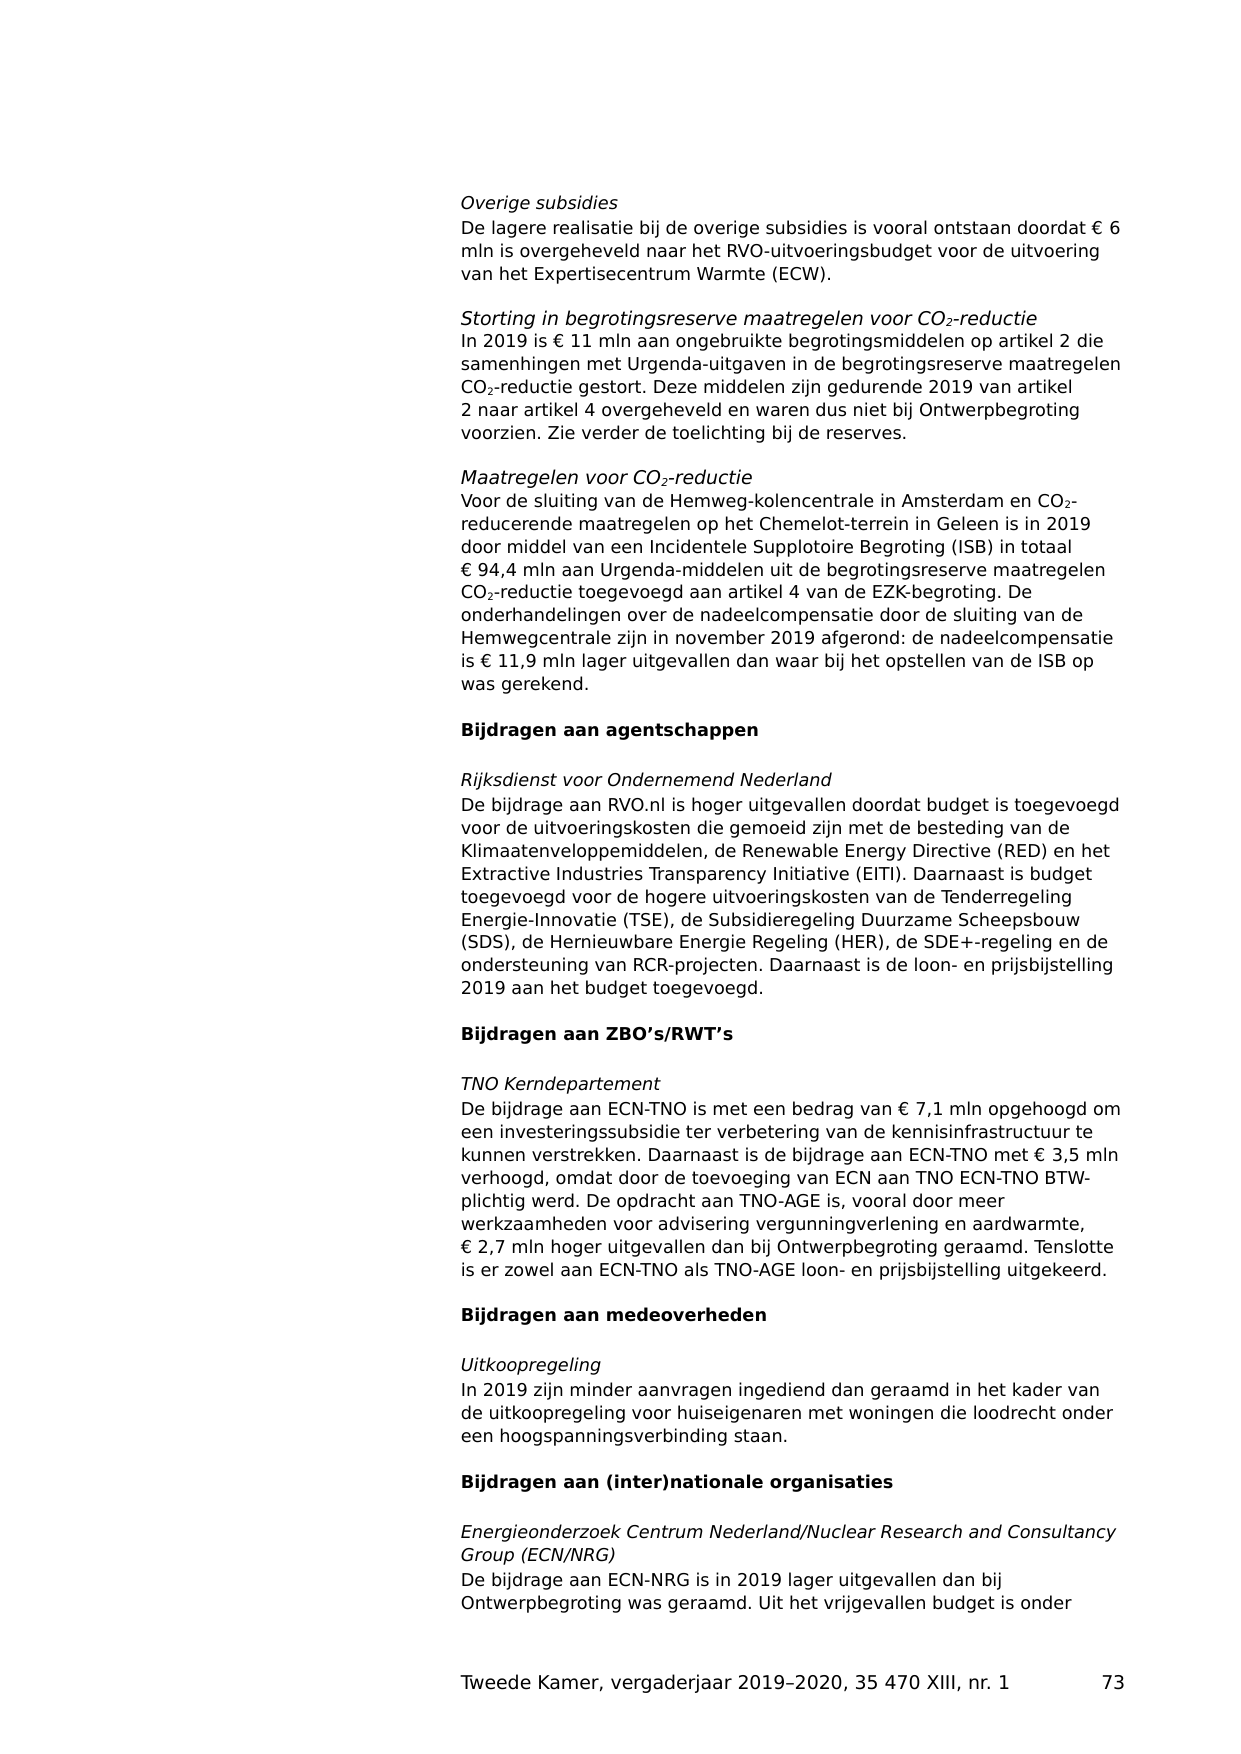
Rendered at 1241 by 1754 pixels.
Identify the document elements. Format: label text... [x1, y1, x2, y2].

text Uitkoopregeling [461, 1353, 1125, 1376]
text Bijdragen aan ZBO’s/RWT’s [461, 1022, 1125, 1045]
text De bijdrage aan ECN-TNO is met een bedrag van € 7,1 mln opgehoogd om een investeringssubsidie ter verbetering van de kennisinfrastructuur te kunnen verstrekken. Daarnaast is de bijdrage aan ECN-TNO met € 3,5 mln verhoogd, omdat door de toevoeging van ECN aan TNO ECN-TNO BTW-plichtig werd. De opdracht aan TNO-AGE is, vooral door meer werkzaamheden voor advisering vergunningverlening en aardwarmte, € 2,7 mln hoger uitgevallen dan bij Ontwerpbegroting geraamd. Tenslotte is er zowel aan ECN-TNO als TNO-AGE loon- en prijsbijstelling uitgekeerd. [461, 1097, 1125, 1281]
text In 2019 is € 11 mln aan ongebruikte begrotingsmiddelen op artikel 2 die samenhingen met Urgenda-uitgaven in de begrotingsreserve maatregelen CO2-reductie gestort. Deze middelen zijn gedurende 2019 van artikel 2 naar artikel 4 overgeheveld en waren dus niet bij Ontwerpbegroting voorzien. Zie verder de toelichting bij de reserves. [461, 329, 1125, 444]
text Maatregelen voor CO2-reductie [461, 467, 1125, 489]
text Bijdragen aan medeoverheden [461, 1303, 1125, 1326]
text De lagere realisatie bij de overige subsidies is vooral ontstaan doordat € 6 mln is overgeheveld naar het RVO-uitvoeringsbudget voor de uitvoering van het Expertisecentrum Warmte (ECW). [461, 216, 1125, 284]
text In 2019 zijn minder aanvragen ingediend dan geraamd in het kader van de uitkoopregeling voor huiseigenaren met woningen die loodrecht onder een hoogspanningsverbinding staan. [461, 1378, 1125, 1447]
text Overige subsidies [461, 191, 1125, 214]
text TNO Kerndepartement [461, 1072, 1125, 1095]
text Bijdragen aan agentschappen [461, 718, 1125, 741]
text De bijdrage aan RVO.nl is hoger uitgevallen doordat budget is toegevoegd voor de uitvoeringskosten die gemoeid zijn met de besteding van de Klimaatenveloppemiddelen, de Renewable Energy Directive (RED) en het Extractive Industries Transparency Initiative (EITI). Daarnaast is budget toegevoegd voor de hogere uitvoeringskosten van de Tenderregeling Energie-Innovatie (TSE), de Subsidieregeling Duurzame Scheepsbouw (SDS), de Hernieuwbare Energie Regeling (HER), de SDE+-regeling en de ondersteuning van RCR-projecten. Daarnaast is de loon- en prijsbijstelling 2019 aan het budget toegevoegd. [461, 793, 1125, 999]
text Energieonderzoek Centrum Nederland/Nuclear Research and Consultancy Group (ECN/NRG) [461, 1520, 1125, 1566]
text Storting in begrotingsreserve maatregelen voor CO2-reductie [461, 307, 1125, 329]
text De bijdrage aan ECN-NRG is in 2019 lager uitgevallen dan bij Ontwerpbegroting was geraamd. Uit het vrijgevallen budget is onder [461, 1568, 1125, 1614]
text Bijdragen aan (inter)nationale organisaties [461, 1470, 1125, 1493]
text Voor de sluiting van de Hemweg-kolencentrale in Amsterdam en CO2-reducerende maatregelen op het Chemelot-terrein in Geleen is in 2019 door middel van een Incidentele Supplotoire Begroting (ISB) in totaal € 94,4 mln aan Urgenda-middelen uit de begrotingsreserve maatregelen CO2-reductie toegevoegd aan artikel 4 van de EZK-begroting. De onderhandelingen over de nadeelcompensatie door de sluiting van de Hemwegcentrale zijn in november 2019 afgerond: de nadeelcompensatie is € 11,9 mln lager uitgevallen dan waar bij het opstellen van de ISB op was gerekend. [461, 489, 1125, 695]
text Rijksdienst voor Ondernemend Nederland [461, 768, 1125, 791]
